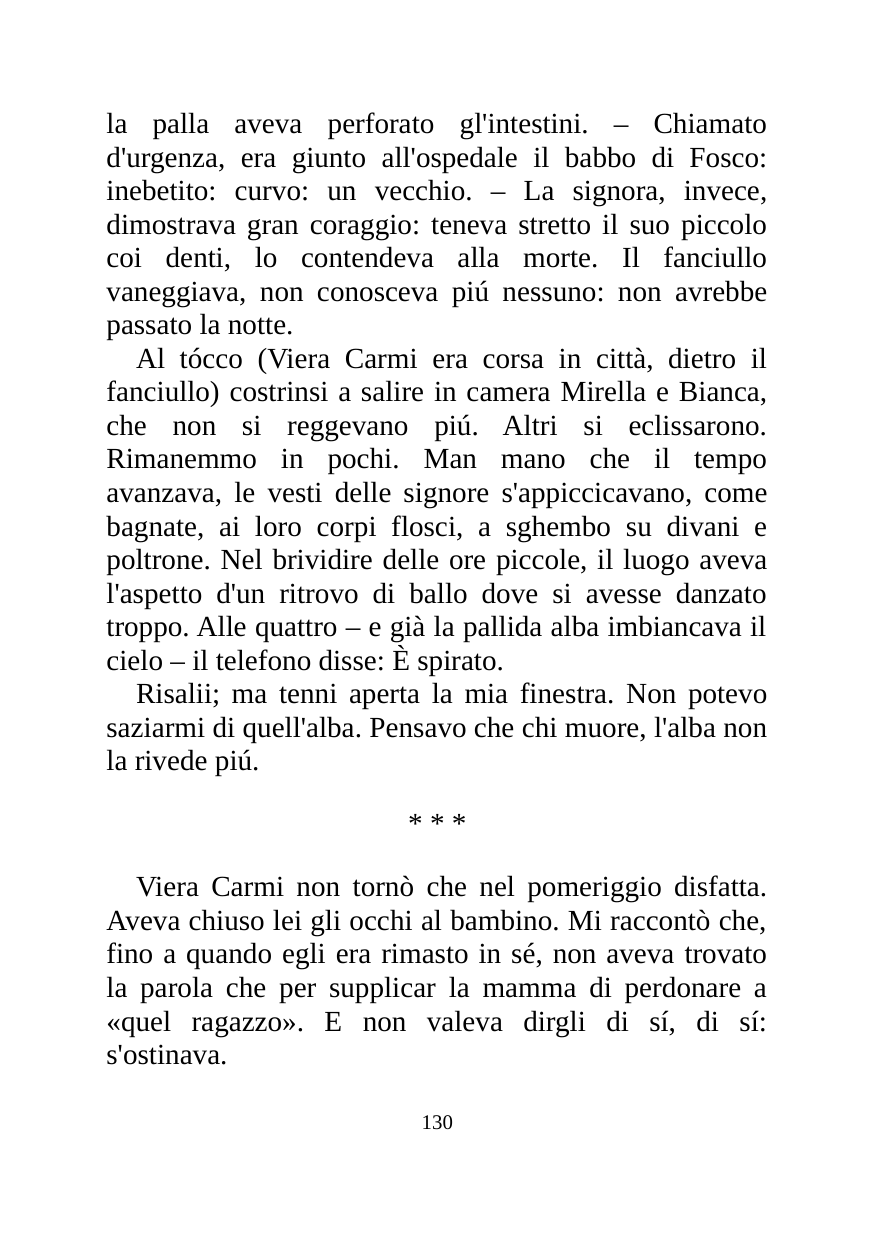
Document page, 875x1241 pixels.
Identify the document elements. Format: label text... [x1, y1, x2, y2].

text * * * [106, 807, 768, 840]
text Risalii; ma tenni aperta la mia finestra. Non potevo saziarmi di quell'alba. Pensavo che chi muore, l'alba non la rivede piú. [106, 676, 768, 777]
text Al tócco (Viera Carmi era corsa in città, dietro il fanciullo) costrinsi a salire in camera Mirella e Bianca, che non si reggevano piú. Altri si eclissarono. Rimanemmo in pochi. Man mano che il tempo avanzava, le vesti delle signore s'appiccicavano, come bagnate, ai loro corpi flosci, a sghembo su divani e poltrone. Nel brividire delle ore piccole, il luogo aveva l'aspetto d'un ritrovo di ballo dove si avesse danzato troppo. Alle quattro – e già la pallida alba imbiancava il cielo – il telefono disse: È spirato. [106, 341, 768, 676]
text Viera Carmi non tornò che nel pomeriggio disfatta. Aveva chiuso lei gli occhi al bambino. Mi raccontò che, fino a quando egli era rimasto in sé, non aveva trovato la parola che per supplicar la mamma di perdonare a «quel ragazzo». E non valeva dirgli di sí, di sí: s'ostinava. [106, 869, 768, 1071]
text la palla aveva perforato gl'intestini. – Chiamato d'urgenza, era giunto all'ospedale il babbo di Fosco: inebetito: curvo: un vecchio. – La signora, invece, dimostrava gran coraggio: teneva stretto il suo piccolo coi denti, lo contendeva alla morte. Il fanciullo vaneggiava, non conosceva piú nessuno: non avrebbe passato la notte. [106, 106, 768, 341]
